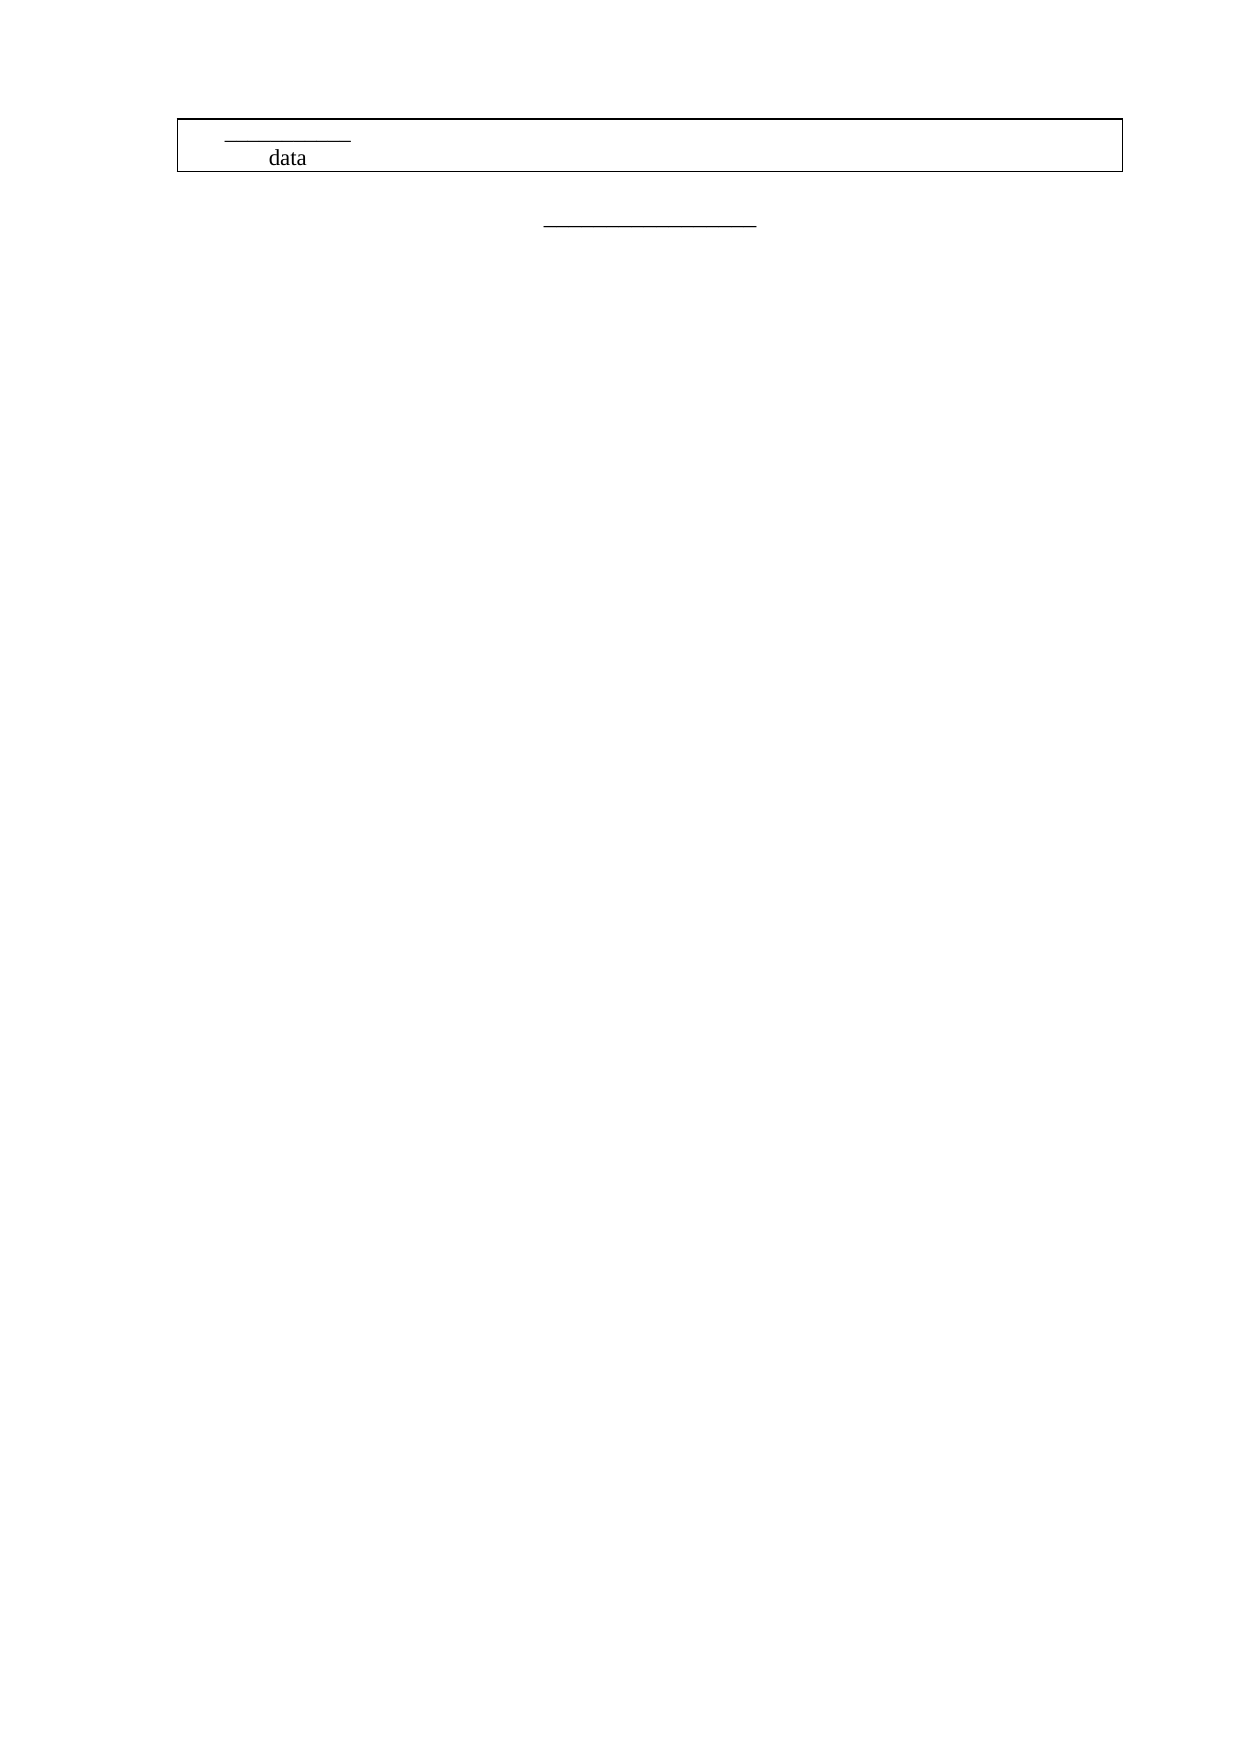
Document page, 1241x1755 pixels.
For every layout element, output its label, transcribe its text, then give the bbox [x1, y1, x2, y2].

table_cell ___________ data [206, 120, 369, 171]
text _________________ [177, 201, 1122, 230]
table_cell [369, 120, 1122, 171]
table_cell [178, 120, 206, 171]
